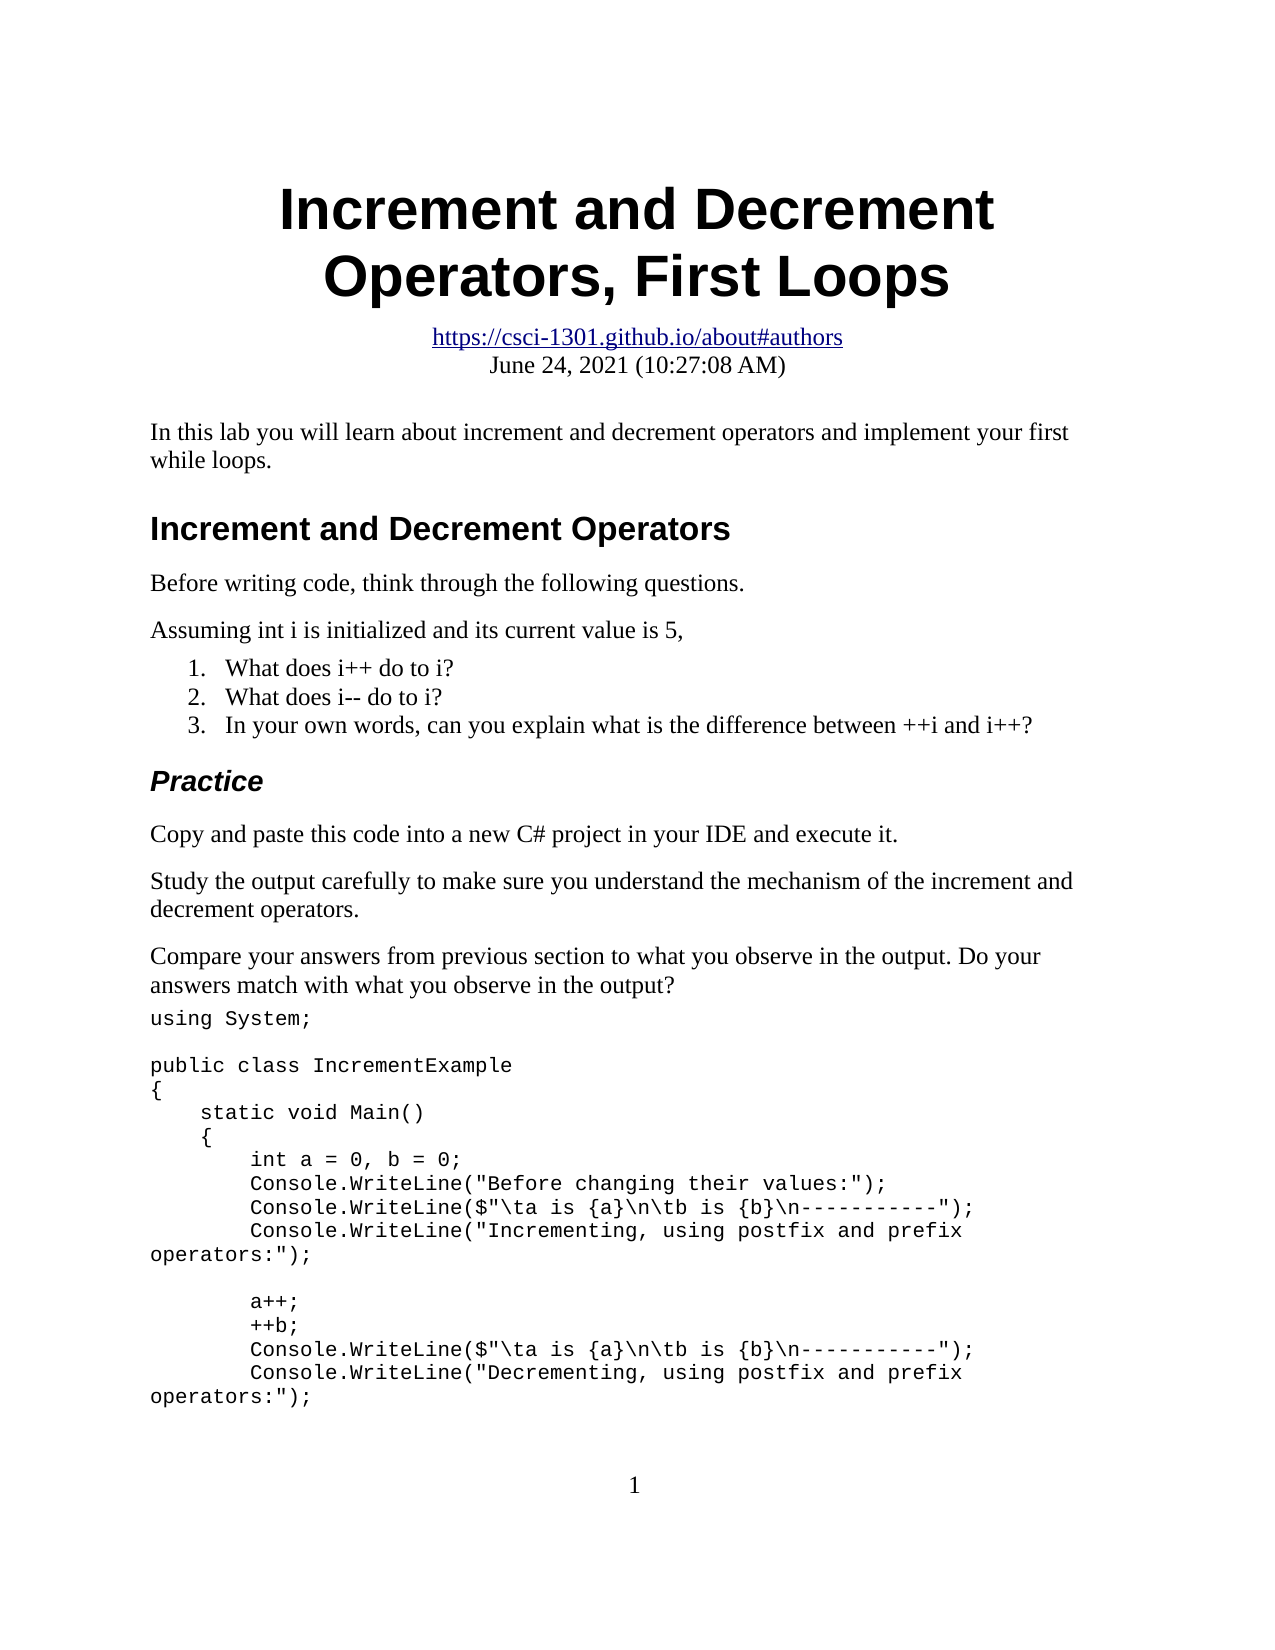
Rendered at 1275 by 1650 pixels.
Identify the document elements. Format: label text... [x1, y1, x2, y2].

text Console.WriteLine("Before changing their values:"); [150, 1173, 1125, 1197]
text Study the output carefully to make sure you understand the mechanism of the increment and decrement operators. [150, 866, 1125, 923]
text Assuming int i is initialized and its current value is 5, [150, 615, 1125, 644]
list What does i-- do to i? [187, 682, 1125, 710]
text Compare your answers from previous section to what you observe in the output. Do your answers match with what you observe in the output? [150, 941, 1125, 999]
text { [150, 1078, 1125, 1102]
list In your own words, can you explain what is the difference between ++i and i++? [187, 710, 1125, 739]
subtitle Practice [150, 764, 1125, 798]
text Console.WriteLine($"\ta is {a}\n\tb is {b}\n-----------"); [150, 1339, 1125, 1362]
text using System; [150, 1008, 1125, 1031]
text June 24, 2021 (10:27:08 AM) [150, 350, 1125, 379]
text Console.WriteLine("Incrementing, using postfix and prefix operators:"); [150, 1220, 1125, 1268]
text https://csci-1301.github.io/about#authors [150, 322, 1125, 350]
text public class IncrementExample [150, 1055, 1125, 1078]
text Console.WriteLine($"\ta is {a}\n\tb is {b}\n-----------"); [150, 1197, 1125, 1220]
text ++b; [150, 1315, 1125, 1339]
list What does i++ do to i? [187, 653, 1125, 682]
text Copy and paste this code into a new C# project in your IDE and execute it. [150, 819, 1125, 848]
text a++; [150, 1291, 1125, 1315]
title Increment and Decrement Operators, First Loops [150, 175, 1125, 309]
text int a = 0, b = 0; [150, 1149, 1125, 1173]
text Console.WriteLine("Decrementing, using postfix and prefix operators:"); [150, 1362, 1125, 1409]
text { [150, 1126, 1125, 1149]
text static void Main() [150, 1102, 1125, 1126]
subtitle Increment and Decrement Operators [150, 508, 1125, 547]
text In this lab you will learn about increment and decrement operators and implement your first while loops. [150, 417, 1125, 474]
text Before writing code, think through the following questions. [150, 568, 1125, 597]
